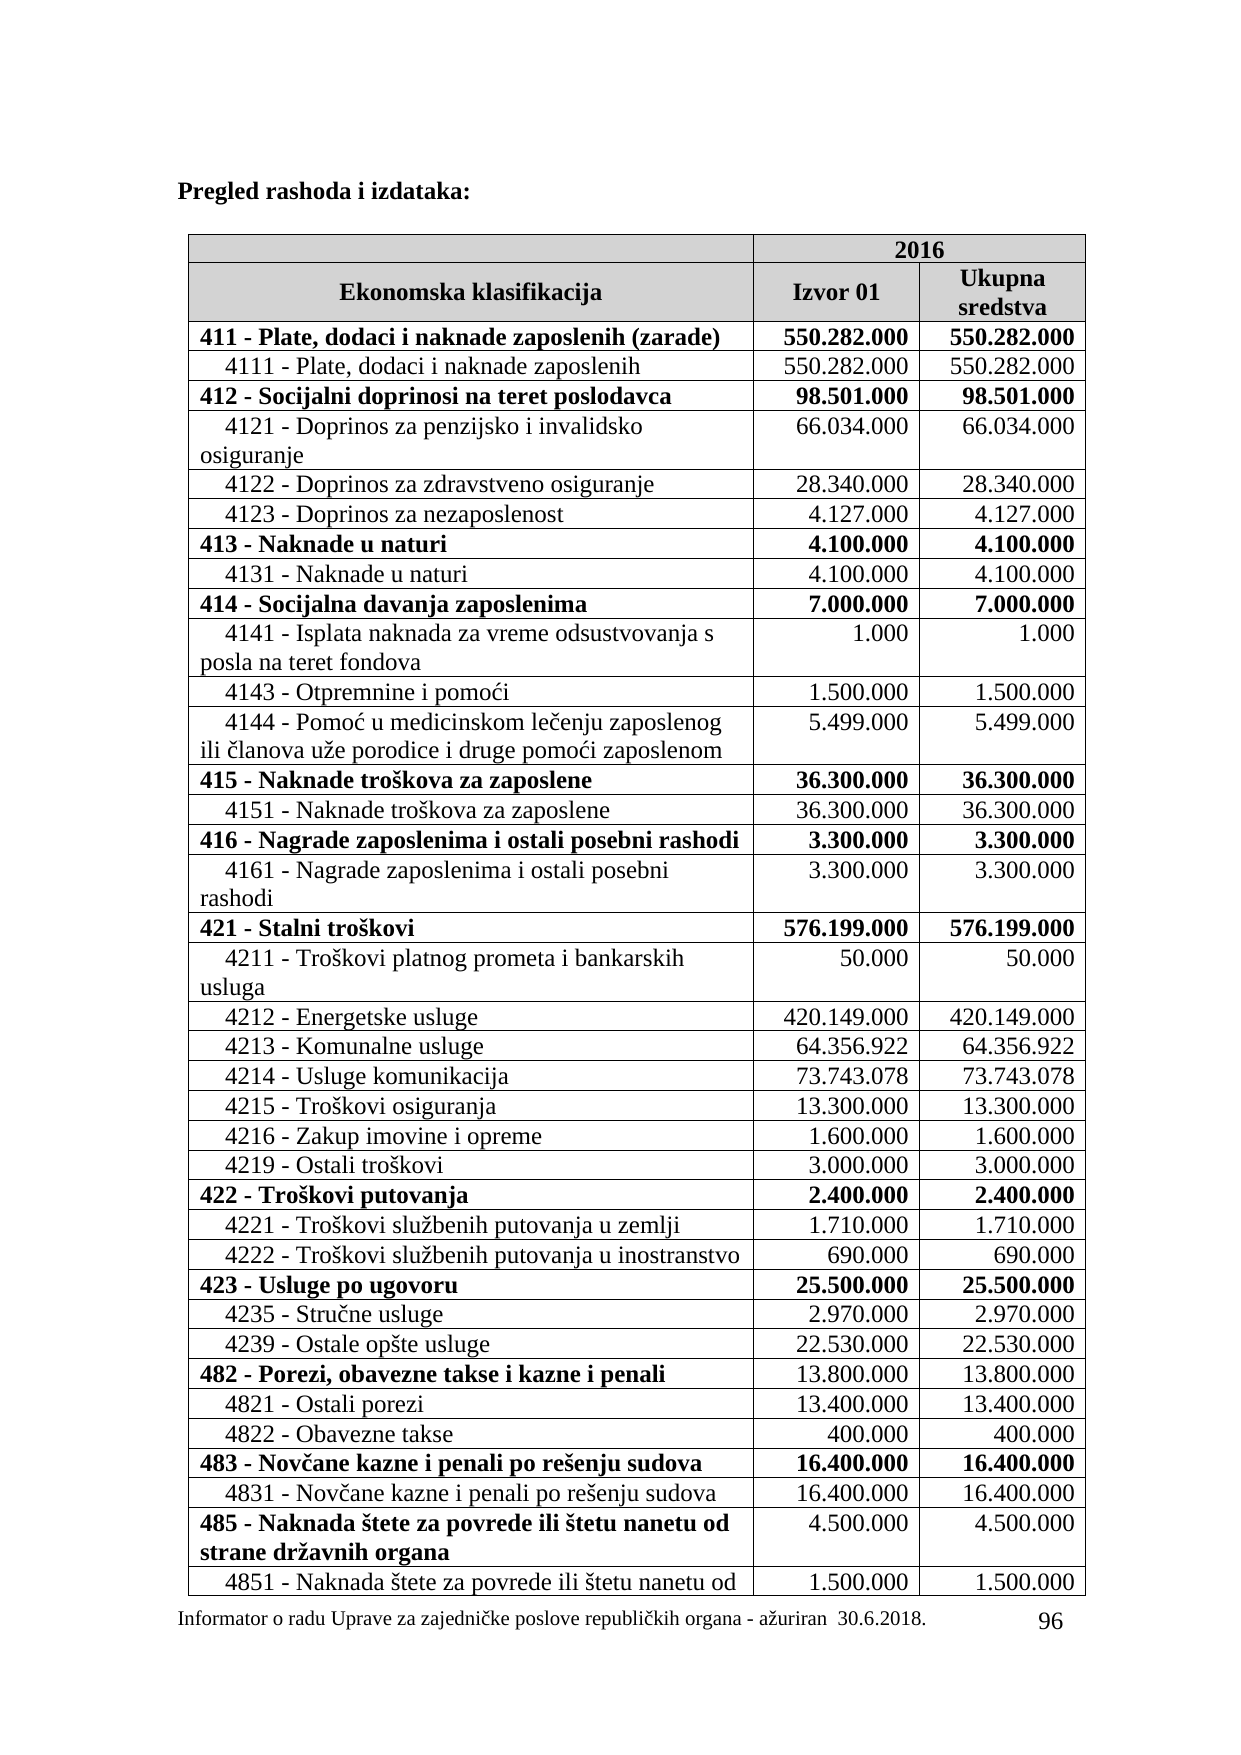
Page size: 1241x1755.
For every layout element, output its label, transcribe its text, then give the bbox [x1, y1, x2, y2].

table_cell 4161 - Nagrade zaposlenima i ostali posebni rashodi [189, 855, 753, 912]
table_cell 13.300.000 [754, 1091, 919, 1120]
table_cell 4211 - Troškovi platnog prometa i bankarskih usluga [189, 943, 753, 1001]
table_cell 4151 - Naknade troškova za zaposlene [189, 795, 753, 824]
table_cell 4822 - Obavezne takse [189, 1419, 753, 1447]
table_cell 4111 - Plate, dodaci i naknade zaposlenih [189, 351, 753, 380]
table_cell 3.000.000 [754, 1151, 919, 1179]
table_cell 13.400.000 [754, 1389, 919, 1418]
table_cell 1.500.000 [754, 1567, 919, 1595]
table_cell 550.282.000 [920, 351, 1085, 380]
table_cell 36.300.000 [754, 765, 919, 794]
table_cell 98.501.000 [920, 381, 1085, 410]
table_cell Ukupna sredstva [920, 263, 1085, 321]
table_cell 550.282.000 [920, 322, 1085, 350]
table_cell 421 - Stalni troškovi [189, 913, 753, 942]
table_cell 4121 - Doprinos za penzijsko i invalidsko osiguranje [189, 411, 753, 468]
table_cell 420.149.000 [920, 1002, 1085, 1030]
table_cell 4.127.000 [920, 499, 1085, 528]
table_cell 2.970.000 [920, 1300, 1085, 1328]
table_cell 2.970.000 [754, 1300, 919, 1328]
table_cell 16.400.000 [920, 1478, 1085, 1507]
table_cell 22.530.000 [754, 1329, 919, 1358]
table_cell 482 - Porezi, obavezne takse i kazne i penali [189, 1359, 753, 1388]
table_cell 414 - Socijalna davanja zaposlenima [189, 589, 753, 617]
table_cell 4239 - Ostale opšte usluge [189, 1329, 753, 1358]
table_cell 5.499.000 [754, 707, 919, 764]
table_cell 73.743.078 [920, 1061, 1085, 1090]
table_cell 5.499.000 [920, 707, 1085, 764]
table_cell 4215 - Troškovi osiguranja [189, 1091, 753, 1120]
table_cell 1.600.000 [920, 1121, 1085, 1149]
table_cell 1.000 [920, 619, 1085, 676]
table_cell 4221 - Troškovi službenih putovanja u zemlјi [189, 1210, 753, 1239]
table_cell 4851 - Naknada štete za povrede ili štetu nanetu od [189, 1567, 753, 1595]
table_cell 13.800.000 [920, 1359, 1085, 1388]
table_cell 4219 - Ostali troškovi [189, 1151, 753, 1179]
table_cell 416 - Nagrade zaposlenima i ostali posebni rashodi [189, 825, 753, 854]
table_cell 576.199.000 [754, 913, 919, 942]
table_cell 400.000 [920, 1419, 1085, 1447]
table_cell 1.710.000 [754, 1210, 919, 1239]
table_cell 36.300.000 [920, 795, 1085, 824]
table_cell 4123 - Doprinos za nezaposlenost [189, 499, 753, 528]
table_cell 36.300.000 [920, 765, 1085, 794]
table_cell 4831 - Novčane kazne i penali po rešenju sudova [189, 1478, 753, 1507]
table_header [189, 235, 753, 262]
table_cell 420.149.000 [754, 1002, 919, 1030]
table_cell Izvor 01 [754, 263, 919, 321]
table_cell 4131 - Naknade u naturi [189, 559, 753, 588]
table_cell 4235 - Stručne usluge [189, 1300, 753, 1328]
table_cell 4.100.000 [754, 529, 919, 558]
table_cell 4.100.000 [920, 529, 1085, 558]
table_cell 25.500.000 [754, 1270, 919, 1298]
table_cell 4.127.000 [754, 499, 919, 528]
table_cell 690.000 [920, 1240, 1085, 1269]
table_cell 413 - Naknade u naturi [189, 529, 753, 558]
table_cell 4.100.000 [920, 559, 1085, 588]
table_cell 28.340.000 [754, 470, 919, 498]
table_cell 73.743.078 [754, 1061, 919, 1090]
table_cell 4.100.000 [754, 559, 919, 588]
table_cell 22.530.000 [920, 1329, 1085, 1358]
table_cell 1.500.000 [920, 1567, 1085, 1595]
table_cell 2.400.000 [920, 1180, 1085, 1209]
table_cell 28.340.000 [920, 470, 1085, 498]
table_cell 4213 - Komunalne usluge [189, 1031, 753, 1060]
table_cell 415 - Naknade troškova za zaposlene [189, 765, 753, 794]
table_cell 1.710.000 [920, 1210, 1085, 1239]
table_cell 64.356.922 [920, 1031, 1085, 1060]
table_cell 16.400.000 [754, 1449, 919, 1477]
table_cell 13.300.000 [920, 1091, 1085, 1120]
table_cell 4821 - Ostali porezi [189, 1389, 753, 1418]
table_cell 1.500.000 [754, 677, 919, 706]
table_cell 13.800.000 [754, 1359, 919, 1388]
table_cell 7.000.000 [920, 589, 1085, 617]
table_cell 400.000 [754, 1419, 919, 1447]
table_header 2016 [754, 235, 1085, 262]
table_cell 4.500.000 [920, 1508, 1085, 1566]
table_cell 13.400.000 [920, 1389, 1085, 1418]
table_cell 3.300.000 [920, 855, 1085, 912]
table_cell 3.300.000 [754, 825, 919, 854]
table_cell 411 - Plate, dodaci i naknade zaposlenih (zarade) [189, 322, 753, 350]
table_cell 2.400.000 [754, 1180, 919, 1209]
table_cell 4143 - Otpremnine i pomoći [189, 677, 753, 706]
table_cell 4.500.000 [754, 1508, 919, 1566]
table_cell 576.199.000 [920, 913, 1085, 942]
table_cell 412 - Socijalni doprinosi na teret poslodavca [189, 381, 753, 410]
table_cell 50.000 [920, 943, 1085, 1001]
table_cell 66.034.000 [754, 411, 919, 468]
table_cell 16.400.000 [920, 1449, 1085, 1477]
table_cell 25.500.000 [920, 1270, 1085, 1298]
table_cell 4141 - Isplata naknada za vreme odsustvovanja s posla na teret fondova [189, 619, 753, 676]
table_cell 423 - Usluge po ugovoru [189, 1270, 753, 1298]
table_cell 485 - Naknada štete za povrede ili štetu nanetu od strane državnih organa [189, 1508, 753, 1566]
table_cell 36.300.000 [754, 795, 919, 824]
table_cell 98.501.000 [754, 381, 919, 410]
table_cell Ekonomska klasifikacija [189, 263, 753, 321]
table_cell 4212 - Energetske usluge [189, 1002, 753, 1030]
table_cell 3.300.000 [920, 825, 1085, 854]
table_cell 422 - Troškovi putovanja [189, 1180, 753, 1209]
table_cell 550.282.000 [754, 351, 919, 380]
table_cell 483 - Novčane kazne i penali po rešenju sudova [189, 1449, 753, 1477]
table_cell 50.000 [754, 943, 919, 1001]
table_cell 3.000.000 [920, 1151, 1085, 1179]
table_cell 690.000 [754, 1240, 919, 1269]
table_cell 4122 - Doprinos za zdravstveno osiguranje [189, 470, 753, 498]
table_cell 16.400.000 [754, 1478, 919, 1507]
table_cell 550.282.000 [754, 322, 919, 350]
table_cell 7.000.000 [754, 589, 919, 617]
table_cell 1.600.000 [754, 1121, 919, 1149]
table_cell 1.000 [754, 619, 919, 676]
table_cell 4216 - Zakup imovine i opreme [189, 1121, 753, 1149]
table_cell 4222 - Troškovi službenih putovanja u inostranstvo [189, 1240, 753, 1269]
table_cell 66.034.000 [920, 411, 1085, 468]
text Pregled rashoda i izdataka: [177, 176, 1063, 205]
table_cell 3.300.000 [754, 855, 919, 912]
table_cell 64.356.922 [754, 1031, 919, 1060]
table_cell 1.500.000 [920, 677, 1085, 706]
table_cell 4144 - Pomoć u medicinskom lečenju zaposlenog ili članova uže porodice i druge pomoći zaposlenom [189, 707, 753, 764]
table_cell 4214 - Usluge komunikacija [189, 1061, 753, 1090]
